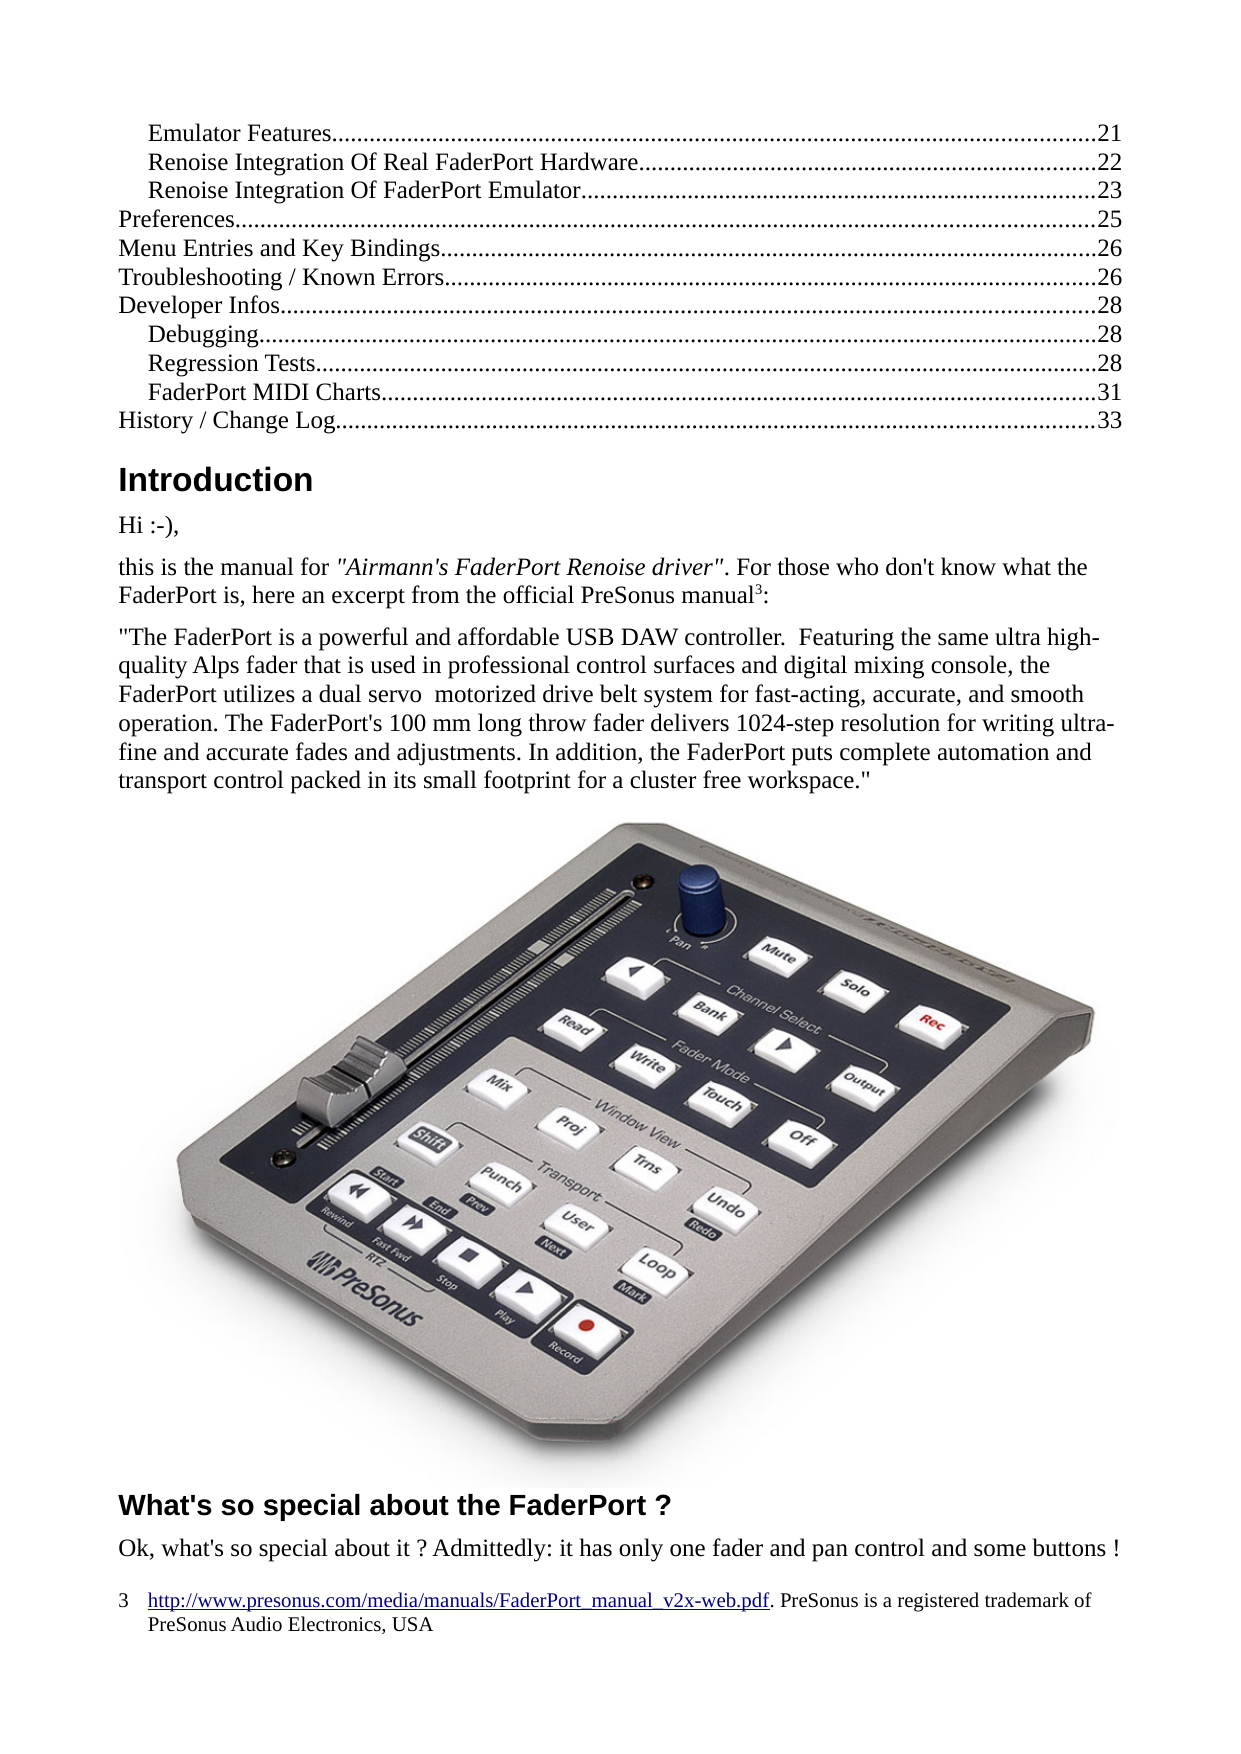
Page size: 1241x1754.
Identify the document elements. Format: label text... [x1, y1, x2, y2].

text http://www.presonus.com/media/manuals/FaderPort_manual_v2x-web.pdf. PreSonus is a registered trademark of PreSonus Audio Electronics, USA [118, 1588, 1122, 1636]
text Ok, what's so special about it ? Admittedly: it has only one fader and pan control and some buttons ! [118, 1533, 1122, 1562]
text Preferences 25 [118, 204, 1122, 233]
text Hi :-), [118, 511, 1122, 539]
text Menu Entries and Key Bindings 26 [118, 233, 1122, 262]
text Debugging 28 [148, 319, 1122, 348]
text this is the manual for "Airmann's FaderPort Renoise driver". For those who don't know what the FaderPort is, here an excerpt from the official PreSonus manual: [118, 552, 1122, 609]
text Renoise Integration Of FaderPort Emulator 23 [148, 176, 1122, 204]
subtitle What's so special about the FaderPort ? [118, 1488, 1122, 1521]
text FaderPort MIDI Charts 31 [148, 377, 1122, 406]
text Emulator Features 21 [148, 118, 1122, 147]
text Troubleshooting / Known Errors 26 [118, 262, 1122, 291]
subtitle Introduction [118, 459, 1122, 498]
text Renoise Integration Of Real FaderPort Hardware 22 [148, 147, 1122, 176]
text Regression Tests 28 [148, 348, 1122, 377]
text "The FaderPort is a powerful and affordable USB DAW controller. Featuring the same ultra high-quality Alps fader that is used in professional control surfaces and digital mixing console, the FaderPort utilizes a dual servo motorized drive belt system for fast-acting, accurate, and smooth operation. The FaderPort's 100 mm long throw fader delivers 1024-step resolution for writing ultra-fine and accurate fades and adjustments. In addition, the FaderPort puts complete automation and transport control packed in its small footprint for a cluster free workspace." [118, 622, 1122, 794]
text History / Change Log 33 [118, 406, 1122, 434]
text Developer Infos 28 [118, 291, 1122, 319]
picture [121, 809, 1120, 1488]
